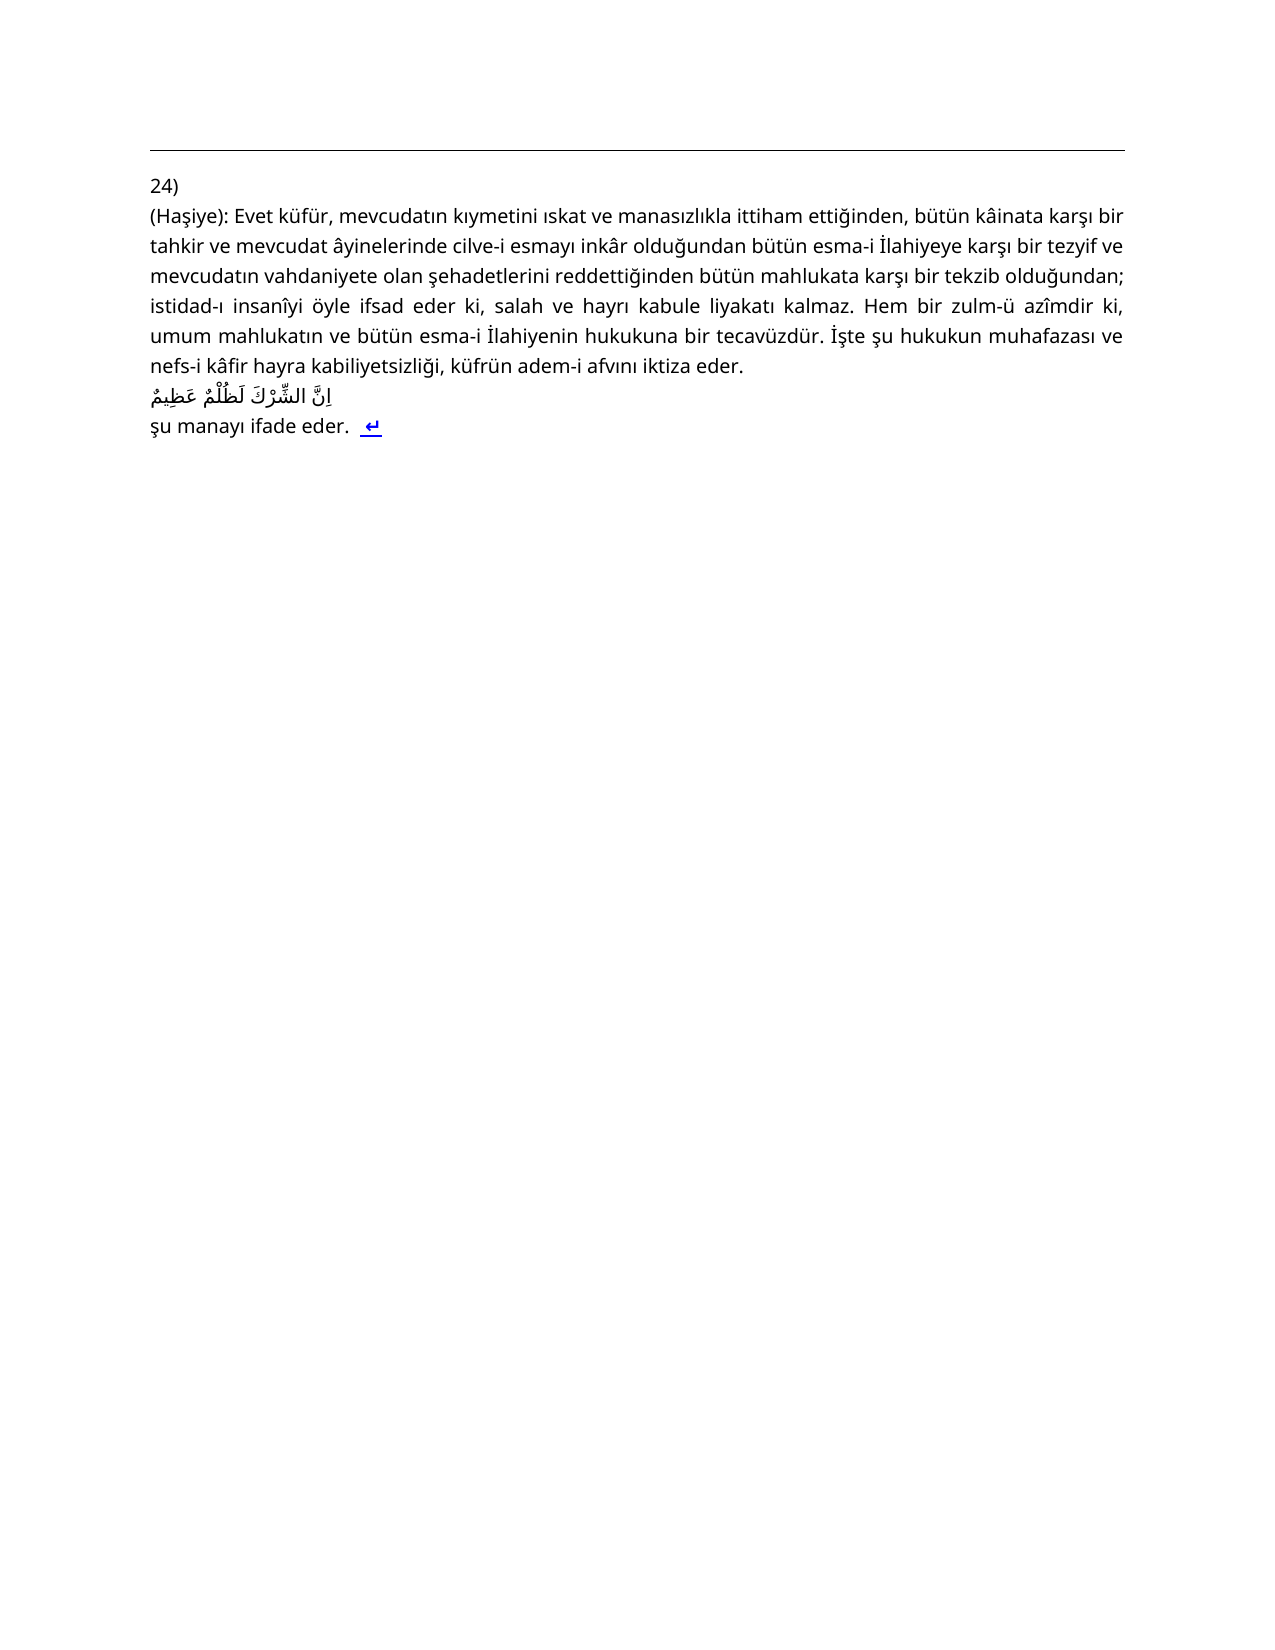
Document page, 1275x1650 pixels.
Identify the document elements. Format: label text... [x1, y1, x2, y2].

text (Haşiye): Evet küfür, mevcudatın kıymetini ıskat ve manasızlıkla ittiham ettiğinden, bütün kâinata karşı bir tahkir ve mevcudat âyinelerinde cilve-i esmayı inkâr olduğundan bütün esma-i İlahiyeye karşı bir tezyif ve mevcudatın vahdaniyete olan şehadetlerini reddettiğinden bütün mahlukata karşı bir tekzib olduğundan; istidad-ı insanîyi öyle ifsad eder ki, salah ve hayrı kabule liyakatı kalmaz. Hem bir zulm-ü azîmdir ki, umum mahlukatın ve bütün esma-i İlahiyenin hukukuna bir tecavüzdür. İşte şu hukukun muhafazası ve nefs-i kâfir hayra kabiliyetsizliği, küfrün adem-i afvını iktiza eder. [150, 199, 1125, 379]
text şu manayı ifade eder. ↵ [150, 409, 1125, 439]
text اِنَّ الشِّرْكَ لَظُلْمٌ عَظِيمٌ [150, 379, 1125, 409]
text 24) [150, 151, 1125, 199]
